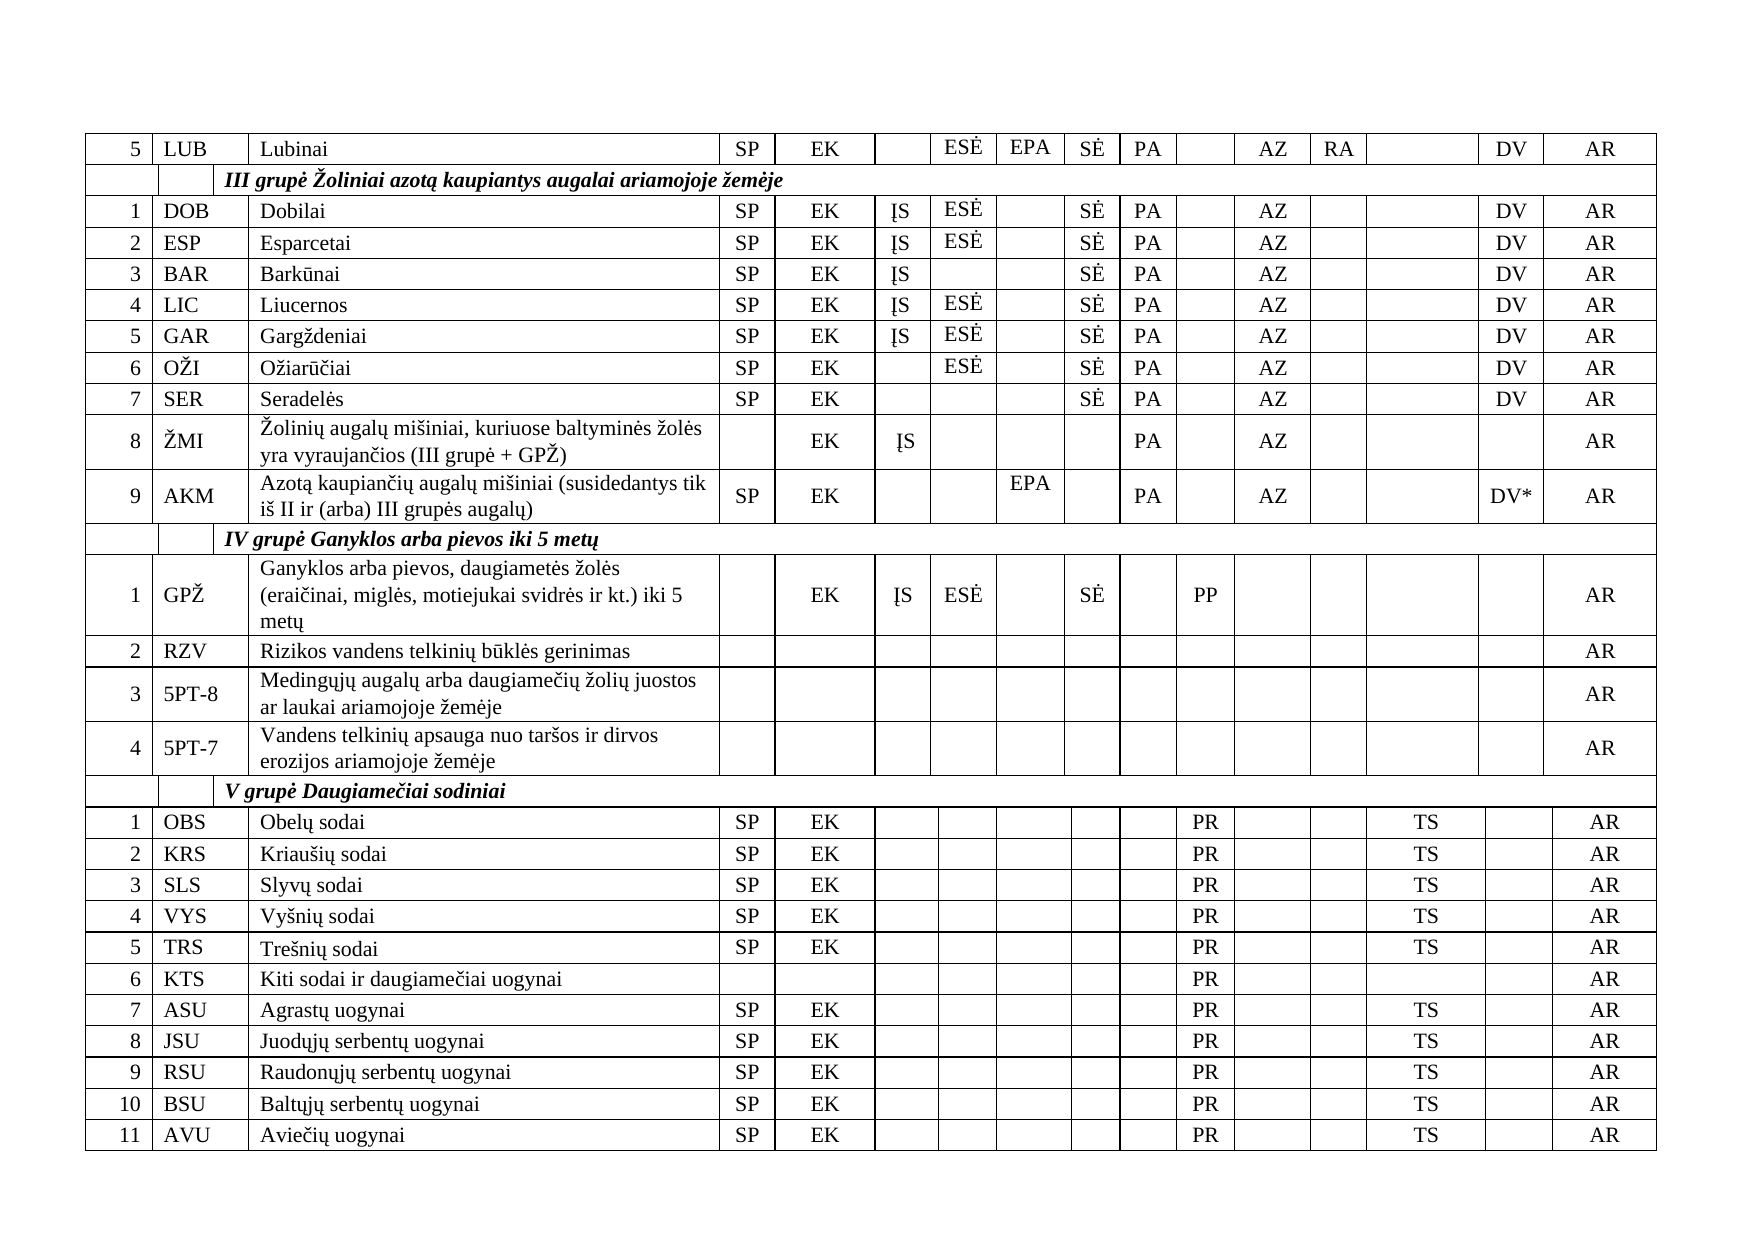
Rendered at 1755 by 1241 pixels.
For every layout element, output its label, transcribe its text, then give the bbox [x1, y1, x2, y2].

table_cell [876, 933, 938, 963]
table_cell [939, 933, 996, 963]
table_cell [1235, 933, 1310, 963]
table_cell PA [1121, 196, 1176, 227]
table_cell [1311, 196, 1366, 227]
table_cell [1235, 722, 1310, 775]
table_cell PR [1177, 901, 1234, 931]
table_cell [1121, 995, 1176, 1025]
table_cell [1121, 870, 1176, 900]
table_cell EK [776, 134, 874, 164]
table_cell [1065, 722, 1119, 775]
table_cell [876, 1026, 938, 1056]
table_cell Aviečių uogynai [249, 1120, 719, 1150]
table_cell [1235, 964, 1310, 994]
table_cell [1177, 228, 1234, 258]
table_cell [1177, 290, 1234, 320]
table_cell [1311, 839, 1366, 869]
table_cell Slyvų sodai [249, 870, 719, 900]
table_cell 6 [86, 353, 152, 383]
table_cell PA [1121, 353, 1176, 383]
table_cell [876, 1058, 938, 1088]
table_cell [159, 776, 213, 806]
table_cell [876, 808, 938, 838]
table_cell SP [720, 228, 774, 258]
table_cell DV [1479, 259, 1543, 289]
table_cell AR [1553, 995, 1656, 1025]
table_cell 2 [86, 636, 152, 666]
table_cell 4 [86, 722, 152, 775]
table_cell SP [720, 290, 774, 320]
table_cell TS [1367, 995, 1485, 1025]
table_cell [1311, 933, 1366, 963]
table_cell PR [1177, 964, 1234, 994]
table_cell SP [720, 1089, 774, 1119]
table_cell [1235, 1089, 1310, 1119]
table_cell [997, 870, 1071, 900]
table_cell [1121, 901, 1176, 931]
table_cell 5PT-7 [153, 722, 248, 775]
table_cell SĖ [1065, 384, 1119, 414]
table_cell AR [1553, 933, 1656, 963]
table_cell SP [720, 1026, 774, 1056]
table_cell 9 [86, 1058, 152, 1088]
table_cell [1235, 870, 1310, 900]
table_cell Seradelės [249, 384, 719, 414]
table_cell [939, 1120, 996, 1150]
table_cell PA [1121, 290, 1176, 320]
table_cell AVU [153, 1120, 248, 1150]
table_cell 5PT-8 [153, 668, 248, 721]
table_cell 6 [86, 964, 152, 994]
table_cell [1072, 1120, 1119, 1150]
table_cell [1177, 321, 1234, 352]
table_cell Agrastų uogynai [249, 995, 719, 1025]
table_cell [1177, 470, 1234, 523]
table_cell [1367, 228, 1478, 258]
table_cell [1121, 1058, 1176, 1088]
table_cell [1486, 901, 1552, 931]
table_cell [1072, 1089, 1119, 1119]
table_cell [931, 384, 996, 414]
table_cell 11 [86, 1120, 152, 1150]
table_cell EPA [997, 134, 1064, 164]
table_cell [939, 839, 996, 869]
table_cell [1121, 1120, 1176, 1150]
table_cell 2 [86, 839, 152, 869]
table_cell AR [1553, 870, 1656, 900]
table_cell EK [776, 321, 874, 352]
table_cell 7 [86, 384, 152, 414]
table_cell TS [1367, 870, 1485, 900]
table_cell [1367, 722, 1478, 775]
table_cell AZ [1235, 228, 1310, 258]
table_cell [1235, 808, 1310, 838]
table_cell SĖ [1065, 196, 1119, 227]
table_cell 9 [86, 470, 152, 523]
table_cell DV [1479, 134, 1543, 164]
table_cell [997, 722, 1064, 775]
table_cell [876, 870, 938, 900]
table_cell [1072, 1058, 1119, 1088]
table_cell LUB [153, 134, 248, 164]
table_cell [876, 1089, 938, 1119]
table_cell [1072, 964, 1119, 994]
table_cell [776, 668, 874, 721]
table_cell [1311, 1089, 1366, 1119]
table_cell [939, 995, 996, 1025]
table_cell [1479, 722, 1543, 775]
table_cell EK [776, 1058, 874, 1088]
table_cell [997, 964, 1071, 994]
table_cell DV [1479, 353, 1543, 383]
table_cell [876, 964, 938, 994]
table_cell [1065, 470, 1119, 523]
table_cell SP [720, 470, 774, 523]
table_cell AZ [1235, 259, 1310, 289]
table_cell EK [776, 228, 874, 258]
table_cell [876, 353, 930, 383]
table_cell [1072, 808, 1119, 838]
table_cell TS [1367, 1089, 1485, 1119]
table_cell ĮS [876, 555, 930, 635]
table_cell AZ [1235, 196, 1310, 227]
table_cell [1072, 901, 1119, 931]
table_cell AR [1544, 321, 1656, 352]
table_cell [1121, 1089, 1176, 1119]
table_cell [1486, 870, 1552, 900]
table_cell AR [1544, 196, 1656, 227]
table_cell [1311, 290, 1366, 320]
table_cell [1367, 470, 1478, 523]
table_cell EK [776, 555, 874, 635]
table_cell [1121, 1026, 1176, 1056]
table_cell Gargždeniai [249, 321, 719, 352]
table_cell [1311, 1120, 1366, 1150]
table_cell [997, 1120, 1071, 1150]
table_cell [1177, 259, 1234, 289]
table_cell [1479, 555, 1543, 635]
table_cell Kiti sodai ir daugiamečiai uogynai [249, 964, 719, 994]
table_cell [1311, 384, 1366, 414]
table_cell Lubinai [249, 134, 719, 164]
table_cell AR [1553, 964, 1656, 994]
table_cell PR [1177, 808, 1234, 838]
table_cell [86, 524, 158, 554]
table_cell DV* [1479, 470, 1543, 523]
table_cell [1235, 555, 1310, 635]
table_cell EK [776, 901, 874, 931]
table_cell PA [1121, 470, 1176, 523]
table_cell 1 [86, 555, 152, 635]
table_cell [997, 1026, 1071, 1056]
table_cell [1235, 1120, 1310, 1150]
table_cell [997, 901, 1071, 931]
table_cell [720, 722, 774, 775]
table_cell Raudonųjų serbentų uogynai [249, 1058, 719, 1088]
table_cell [876, 722, 930, 775]
table_cell [1311, 470, 1366, 523]
table_cell SĖ [1065, 259, 1119, 289]
table_cell AR [1544, 134, 1656, 164]
table_cell [1177, 353, 1234, 383]
table_cell PR [1177, 1058, 1234, 1088]
table_cell [1311, 901, 1366, 931]
table_cell TS [1367, 1058, 1485, 1088]
table_cell EK [776, 470, 874, 523]
table_cell [1177, 415, 1234, 468]
table_cell Medingųjų augalų arba daugiamečių žolių juostos ar laukai ariamojoje žemėje [249, 668, 719, 721]
table_cell [1235, 636, 1310, 666]
table_cell [1367, 196, 1478, 227]
table_cell 10 [86, 1089, 152, 1119]
table_cell [997, 290, 1064, 320]
table_cell VYS [153, 901, 248, 931]
table_cell RSU [153, 1058, 248, 1088]
table_cell AR [1544, 668, 1656, 721]
table_cell [997, 1058, 1071, 1088]
table_cell AR [1544, 290, 1656, 320]
table_cell SP [720, 321, 774, 352]
table_cell [997, 415, 1064, 468]
table_cell ĮS [876, 259, 930, 289]
table_cell [997, 933, 1071, 963]
table_cell Vandens telkinių apsauga nuo taršos ir dirvos erozijos ariamojoje žemėje [249, 722, 719, 775]
table_cell SĖ [1065, 290, 1119, 320]
table_cell [720, 415, 774, 468]
table_cell [1121, 964, 1176, 994]
table_cell Ožiarūčiai [249, 353, 719, 383]
table_cell [1121, 636, 1176, 666]
table_cell ESĖ [931, 228, 996, 258]
table_cell EK [776, 839, 874, 869]
table_cell EK [776, 933, 874, 963]
table_cell AR [1553, 901, 1656, 931]
table_cell PA [1121, 415, 1176, 468]
table_cell [1311, 259, 1366, 289]
table_cell TS [1367, 839, 1485, 869]
table_cell [1177, 196, 1234, 227]
table_cell [939, 901, 996, 931]
table_cell 5 [86, 134, 152, 164]
table_cell LIC [153, 290, 248, 320]
table_cell TS [1367, 808, 1485, 838]
table_cell TS [1367, 901, 1485, 931]
table_cell AR [1553, 1120, 1656, 1150]
table_cell EPA [997, 470, 1064, 523]
table_cell Rizikos vandens telkinių būklės gerinimas [249, 636, 719, 666]
table_cell EK [776, 1089, 874, 1119]
table_cell [1235, 901, 1310, 931]
table_cell [1065, 636, 1119, 666]
table_cell SĖ [1065, 321, 1119, 352]
table_cell ŽMI [153, 415, 248, 468]
table_cell DV [1479, 321, 1543, 352]
table_cell AR [1544, 353, 1656, 383]
table_cell PA [1121, 384, 1176, 414]
table_cell TS [1367, 1026, 1485, 1056]
table_cell EK [776, 353, 874, 383]
table_cell [1177, 134, 1234, 164]
table_cell EK [776, 415, 874, 468]
table_cell [876, 995, 938, 1025]
table_cell SP [720, 839, 774, 869]
table_cell [1311, 321, 1366, 352]
table_cell [876, 901, 938, 931]
table_cell ĮS [876, 415, 930, 468]
table_cell [997, 384, 1064, 414]
table_cell [1177, 668, 1234, 721]
table_cell Barkūnai [249, 259, 719, 289]
table_cell AR [1544, 415, 1656, 468]
table_cell [1121, 668, 1176, 721]
table_cell [1177, 384, 1234, 414]
table_cell [1311, 415, 1366, 468]
table_cell AR [1553, 1026, 1656, 1056]
table_cell PA [1121, 259, 1176, 289]
table_cell [159, 165, 213, 195]
table_cell [1072, 839, 1119, 869]
table_cell [1367, 636, 1478, 666]
table_cell AZ [1235, 353, 1310, 383]
table_cell [1235, 1026, 1310, 1056]
table_cell AR [1544, 228, 1656, 258]
table_cell DOB [153, 196, 248, 227]
table_cell ESĖ [931, 134, 996, 164]
table_cell [1065, 415, 1119, 468]
table_cell [1367, 353, 1478, 383]
table_cell AR [1544, 722, 1656, 775]
table_cell SER [153, 384, 248, 414]
table_cell [939, 1089, 996, 1119]
table_cell [720, 964, 774, 994]
table_cell [939, 1026, 996, 1056]
table_cell EK [776, 259, 874, 289]
table_cell [997, 1089, 1071, 1119]
table_cell [1486, 1120, 1552, 1150]
table_cell AZ [1235, 415, 1310, 468]
table_cell [720, 555, 774, 635]
table_cell [997, 808, 1071, 838]
table_cell AZ [1235, 134, 1310, 164]
table_cell [997, 353, 1064, 383]
table_cell [876, 470, 930, 523]
table_cell [1121, 933, 1176, 963]
table_cell AR [1553, 808, 1656, 838]
table_cell ĮS [876, 228, 930, 258]
table_cell 5 [86, 933, 152, 963]
table_cell [997, 839, 1071, 869]
table_cell ĮS [876, 321, 930, 352]
table_cell [1367, 415, 1478, 468]
table_cell [1367, 384, 1478, 414]
table_cell [1235, 1058, 1310, 1088]
table_cell [1479, 415, 1543, 468]
table_cell [997, 995, 1071, 1025]
table_cell RA [1311, 134, 1366, 164]
table_cell [1177, 722, 1234, 775]
table_cell [997, 555, 1064, 635]
table_cell SP [720, 870, 774, 900]
table_cell RZV [153, 636, 248, 666]
table_cell [931, 668, 996, 721]
table_cell SP [720, 134, 774, 164]
table_cell SĖ [1065, 555, 1119, 635]
table_cell DV [1479, 196, 1543, 227]
table_cell ESĖ [931, 196, 996, 227]
table_cell [86, 165, 158, 195]
table_cell [776, 722, 874, 775]
table_cell 3 [86, 259, 152, 289]
table_cell PP [1177, 555, 1234, 635]
table_cell SĖ [1065, 353, 1119, 383]
table_cell [876, 636, 930, 666]
table_cell EK [776, 995, 874, 1025]
table_cell Trešnių sodai [249, 933, 719, 963]
table_cell [931, 259, 996, 289]
table_cell TRS [153, 933, 248, 963]
table_cell [1311, 995, 1366, 1025]
table_cell [1367, 964, 1485, 994]
table_cell TS [1367, 933, 1485, 963]
table_cell Liucernos [249, 290, 719, 320]
table_cell [86, 776, 158, 806]
table_cell [1311, 636, 1366, 666]
table_cell SP [720, 995, 774, 1025]
table_cell SP [720, 808, 774, 838]
table_cell [876, 134, 930, 164]
table_cell [720, 636, 774, 666]
table_cell Azotą kaupiančių augalų mišiniai (susidedantys tik iš II ir (arba) III grupės augalų) [249, 470, 719, 523]
table_cell 4 [86, 290, 152, 320]
table_cell V grupė Daugiamečiai sodiniai [214, 776, 1656, 806]
table_cell SP [720, 259, 774, 289]
table_cell [997, 636, 1064, 666]
table_cell EK [776, 1120, 874, 1150]
table_cell SP [720, 901, 774, 931]
table_cell [931, 415, 996, 468]
table_cell [1311, 808, 1366, 838]
table_cell [1367, 259, 1478, 289]
table_cell 4 [86, 901, 152, 931]
table_cell DV [1479, 228, 1543, 258]
table_cell Baltųjų serbentų uogynai [249, 1089, 719, 1119]
table_cell ESP [153, 228, 248, 258]
table_cell PA [1121, 228, 1176, 258]
table_cell DV [1479, 290, 1543, 320]
table_cell PR [1177, 1026, 1234, 1056]
table_cell SP [720, 1120, 774, 1150]
table_cell AR [1544, 636, 1656, 666]
table_cell [1121, 555, 1176, 635]
table_cell 5 [86, 321, 152, 352]
table_cell AZ [1235, 321, 1310, 352]
table_cell [1486, 1026, 1552, 1056]
table_cell SP [720, 196, 774, 227]
table_cell OBS [153, 808, 248, 838]
table_cell AR [1544, 470, 1656, 523]
table_cell 7 [86, 995, 152, 1025]
table_cell AR [1553, 1058, 1656, 1088]
table_cell DV [1479, 384, 1543, 414]
table_cell Obelų sodai [249, 808, 719, 838]
table_cell [720, 668, 774, 721]
table_cell ĮS [876, 290, 930, 320]
table_cell EK [776, 1026, 874, 1056]
table_cell GPŽ [153, 555, 248, 635]
table_cell [1311, 353, 1366, 383]
table_cell [1486, 1089, 1552, 1119]
table_cell [1486, 995, 1552, 1025]
table_cell [876, 384, 930, 414]
table_cell [1367, 668, 1478, 721]
table_cell [159, 524, 213, 554]
table_cell [1479, 668, 1543, 721]
table_cell ESĖ [931, 321, 996, 352]
table_cell 3 [86, 668, 152, 721]
table_cell [931, 636, 996, 666]
table_cell GAR [153, 321, 248, 352]
table_cell Ganyklos arba pievos, daugiametės žolės (eraičinai, miglės, motiejukai svidrės ir kt.) iki 5 metų [249, 555, 719, 635]
table_cell [997, 668, 1064, 721]
table_cell [876, 839, 938, 869]
table_cell Vyšnių sodai [249, 901, 719, 931]
table_cell [1311, 1058, 1366, 1088]
table_cell [1072, 933, 1119, 963]
table_cell BSU [153, 1089, 248, 1119]
table_cell PR [1177, 995, 1234, 1025]
table_cell BAR [153, 259, 248, 289]
table_cell [1121, 808, 1176, 838]
table_cell [1065, 668, 1119, 721]
table_cell SĖ [1065, 134, 1119, 164]
table_cell [1177, 636, 1234, 666]
table_cell [1072, 995, 1119, 1025]
table_cell 1 [86, 196, 152, 227]
table_cell AR [1553, 839, 1656, 869]
table_cell KRS [153, 839, 248, 869]
table_cell ĮS [876, 196, 930, 227]
table_cell [939, 1058, 996, 1088]
table_cell AR [1544, 384, 1656, 414]
table_cell [939, 964, 996, 994]
table_cell PR [1177, 870, 1234, 900]
table_cell [1486, 839, 1552, 869]
table_cell AZ [1235, 384, 1310, 414]
table_cell [1235, 668, 1310, 721]
table_cell 8 [86, 415, 152, 468]
table_cell [1311, 870, 1366, 900]
table_cell [997, 259, 1064, 289]
table_cell [1121, 839, 1176, 869]
table_cell [931, 470, 996, 523]
table_cell III grupė Žoliniai azotą kaupiantys augalai ariamojoje žemėje [214, 165, 1656, 195]
table_cell PA [1121, 321, 1176, 352]
table_cell AR [1544, 555, 1656, 635]
table_cell [1479, 636, 1543, 666]
table_cell SP [720, 384, 774, 414]
table_cell [1367, 321, 1478, 352]
table_cell AR [1553, 1089, 1656, 1119]
table_cell [1121, 722, 1176, 775]
table_cell [1235, 995, 1310, 1025]
table_cell 2 [86, 228, 152, 258]
table_cell PR [1177, 933, 1234, 963]
table_cell 3 [86, 870, 152, 900]
table_cell [1311, 1026, 1366, 1056]
table_cell [1486, 933, 1552, 963]
table_cell [997, 321, 1064, 352]
table_cell [776, 964, 874, 994]
table_cell OŽI [153, 353, 248, 383]
table_cell JSU [153, 1026, 248, 1056]
table_cell KTS [153, 964, 248, 994]
table_cell PR [1177, 1089, 1234, 1119]
table_cell [1311, 722, 1366, 775]
table_cell AZ [1235, 470, 1310, 523]
table_cell Kriaušių sodai [249, 839, 719, 869]
table_cell Žolinių augalų mišiniai, kuriuose baltyminės žolės yra vyraujančios (III grupė + GPŽ) [249, 415, 719, 468]
table_cell [1311, 668, 1366, 721]
table_cell EK [776, 196, 874, 227]
table_cell EK [776, 290, 874, 320]
table_cell [1311, 555, 1366, 635]
table_cell AR [1544, 259, 1656, 289]
table_cell AKM [153, 470, 248, 523]
table_cell [1072, 870, 1119, 900]
table_cell [776, 636, 874, 666]
table_cell 1 [86, 808, 152, 838]
table_cell IV grupė Ganyklos arba pievos iki 5 metų [214, 524, 1656, 554]
table_cell 8 [86, 1026, 152, 1056]
table_cell ASU [153, 995, 248, 1025]
table_cell ESĖ [931, 353, 996, 383]
table_cell [1072, 1026, 1119, 1056]
table_cell [1486, 1058, 1552, 1088]
table_cell PR [1177, 839, 1234, 869]
table_cell [1367, 134, 1478, 164]
table_cell [1311, 964, 1366, 994]
table_cell Juodųjų serbentų uogynai [249, 1026, 719, 1056]
table_cell [939, 808, 996, 838]
table_cell PA [1121, 134, 1176, 164]
table_cell SP [720, 353, 774, 383]
table_cell SĖ [1065, 228, 1119, 258]
table_cell Dobilai [249, 196, 719, 227]
table_cell [931, 722, 996, 775]
table_cell SLS [153, 870, 248, 900]
table_cell [1486, 808, 1552, 838]
table_cell EK [776, 808, 874, 838]
table_cell [876, 1120, 938, 1150]
table_cell ESĖ [931, 555, 996, 635]
table_cell [1486, 964, 1552, 994]
table_cell PR [1177, 1120, 1234, 1150]
table_cell [876, 668, 930, 721]
table_cell SP [720, 933, 774, 963]
table_cell EK [776, 384, 874, 414]
table_cell ESĖ [931, 290, 996, 320]
table_cell EK [776, 870, 874, 900]
table_cell [1235, 839, 1310, 869]
table_cell AZ [1235, 290, 1310, 320]
table_cell [997, 228, 1064, 258]
table_cell [939, 870, 996, 900]
table_cell [1367, 290, 1478, 320]
table_cell Esparcetai [249, 228, 719, 258]
table_cell [1367, 555, 1478, 635]
table_cell TS [1367, 1120, 1485, 1150]
table_cell [1311, 228, 1366, 258]
table_cell [997, 196, 1064, 227]
table_cell SP [720, 1058, 774, 1088]
